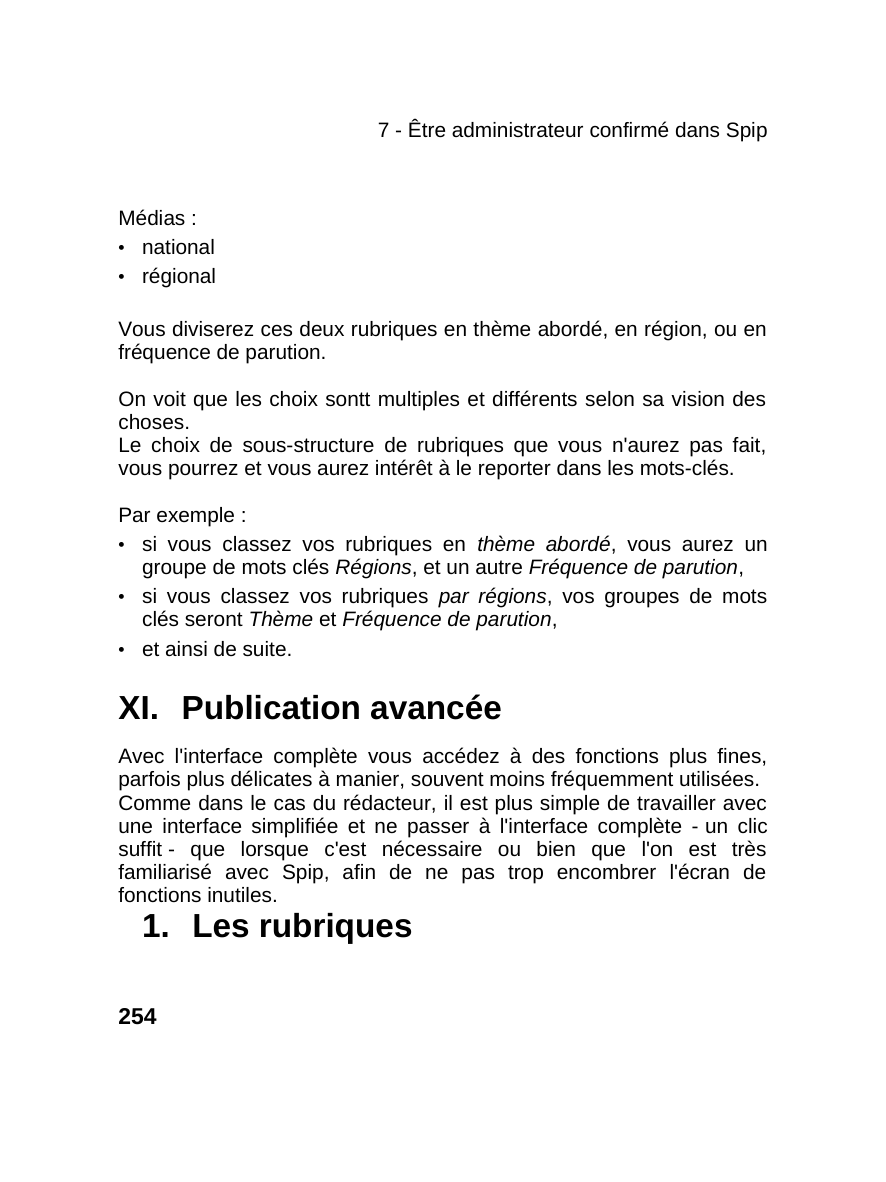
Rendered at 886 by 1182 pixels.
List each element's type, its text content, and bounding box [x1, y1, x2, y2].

list si vous classez vos rubriques en thème abordé, vous aurez un groupe de mots clés Régions, et un autre Fréquence de parution, [118, 532, 768, 579]
text Médias : [118, 207, 768, 230]
list national [118, 236, 768, 259]
subtitle Les rubriques [118, 907, 768, 944]
text Par exemple : [118, 503, 768, 526]
text On voit que les choix sontt multiples et différents selon sa vision des choses. [118, 387, 768, 433]
text Le choix de sous-structure de rubriques que vous n'aurez pas fait, vous pourrez et vous aurez intérêt à le reporter dans les mots-clés. [118, 433, 768, 480]
text Avec l'interface complète vous accédez à des fonctions plus fines, parfois plus délicates à manier, souvent moins fréquemment utilisées. [118, 744, 768, 791]
list et ainsi de suite. [118, 637, 768, 660]
text Comme dans le cas du rédacteur, il est plus simple de travailler avec une interface simplifiée et ne passer à l'interface complète - un clic suffit - que lorsque c'est nécessaire ou bien que l'on est très familiarisé avec Spip, afin de ne pas trop encombrer l'écran de fonctions inutiles. [118, 791, 768, 907]
text Vous diviserez ces deux rubriques en thème abordé, en région, ou en fréquence de parution. [118, 317, 768, 364]
subtitle Publication avancée [118, 689, 768, 727]
list si vous classez vos rubriques par régions, vos groupes de mots clés seront Thème et Fréquence de parution, [118, 585, 768, 631]
list régional [118, 265, 768, 288]
